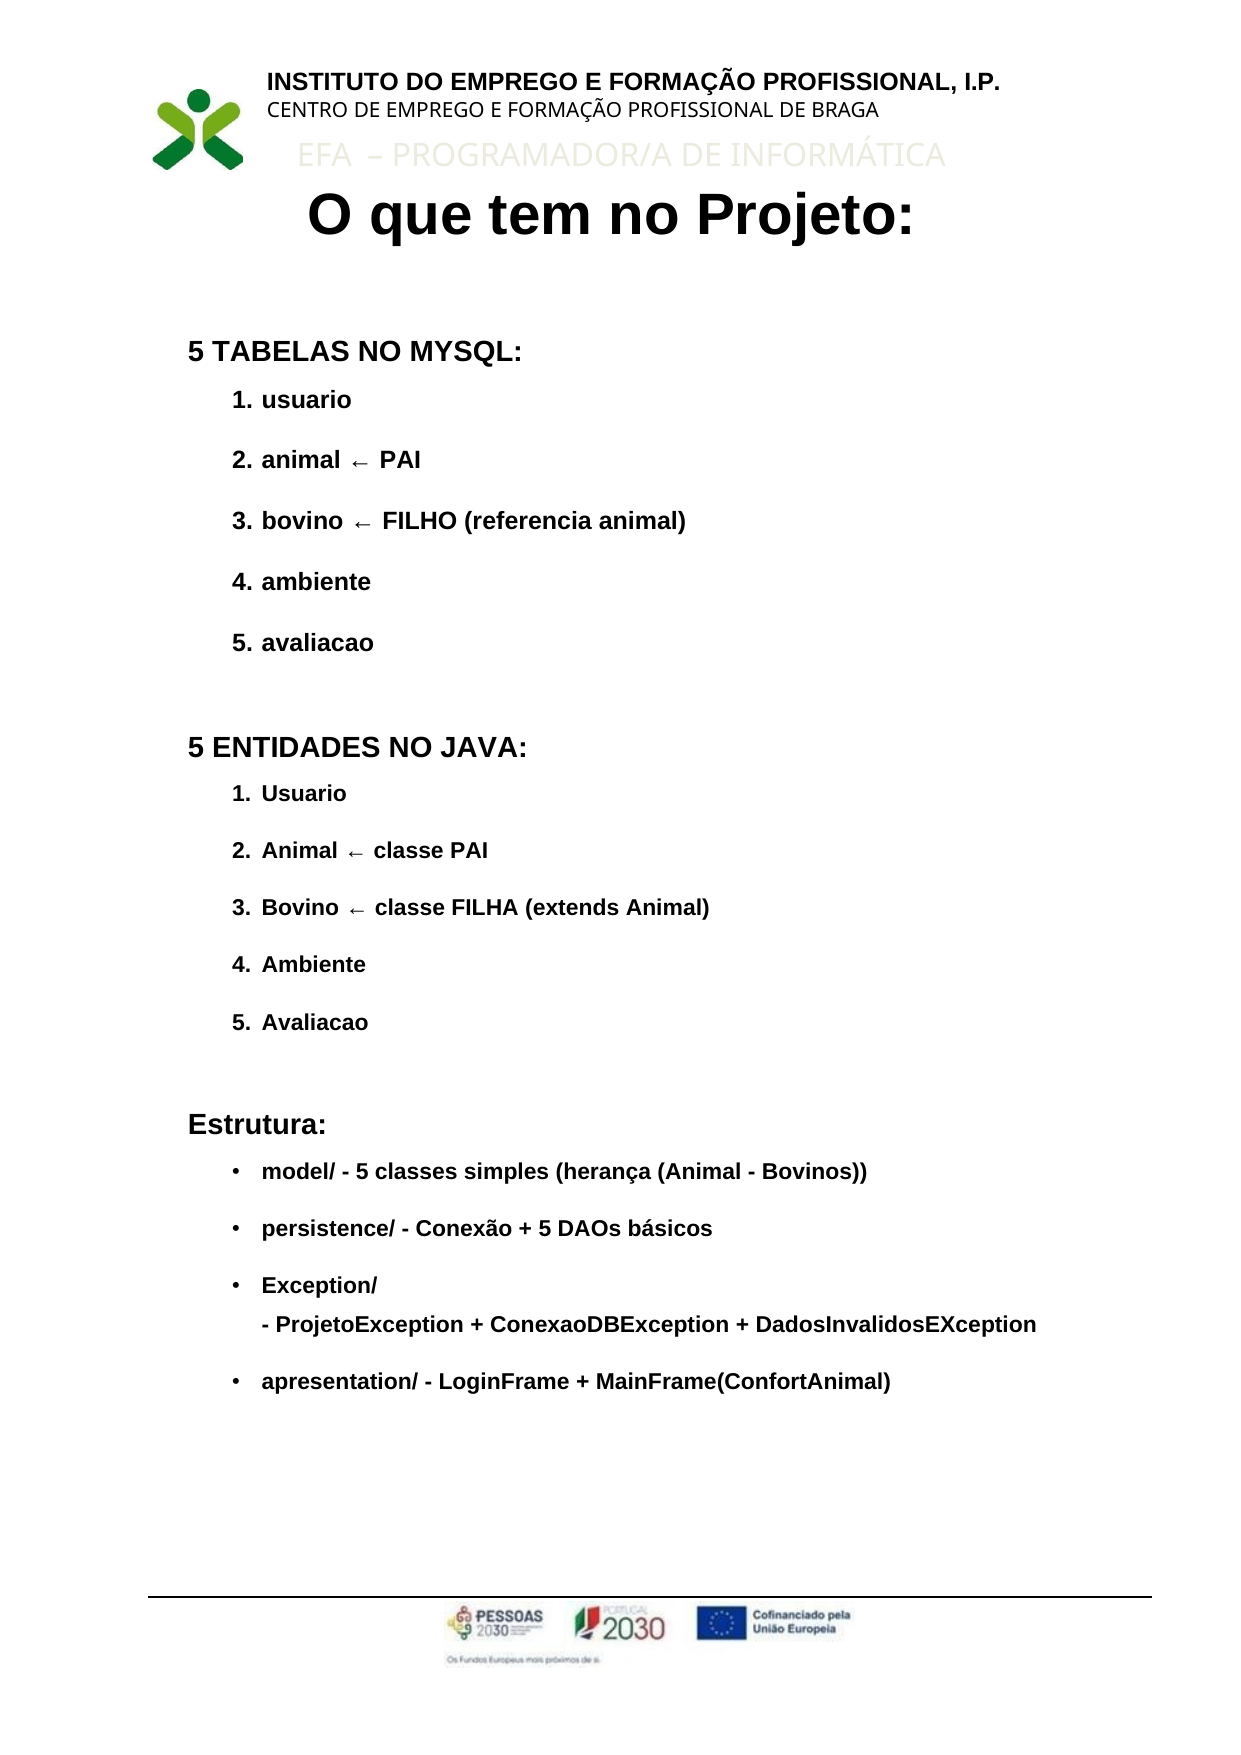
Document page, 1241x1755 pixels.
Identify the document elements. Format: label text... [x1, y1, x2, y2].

list model/ - 5 classes simples (herança (Animal - Bovinos)) [232, 1158, 1053, 1184]
list bovino ← FILHO (referencia animal) [232, 506, 1053, 535]
list usuario [232, 384, 1053, 413]
subtitle 5 TABELAS NO MYSQL: [188, 334, 1053, 368]
list ambiente [232, 567, 1053, 596]
list apresentation/ - LoginFrame + MainFrame(ConfortAnimal) [232, 1368, 1053, 1395]
list Usuario [232, 780, 1053, 807]
list Ambiente [232, 951, 1053, 978]
list animal ← PAI [232, 445, 1053, 474]
list Bovino ← classe FILHA (extends Animal) [232, 894, 1053, 921]
list persistence/ - Conexão + 5 DAOs básicos [232, 1215, 1053, 1241]
list avaliacao [232, 627, 1053, 656]
picture [152, 89, 243, 170]
title O que tem no Projeto: [187, 179, 1053, 247]
list Exception/ - ProjetoException + ConexaoDBException + DadosInvalidosEXception [232, 1272, 1053, 1338]
list Avaliacao [232, 1008, 1053, 1035]
subtitle 5 ENTIDADES NO JAVA: [188, 730, 1053, 763]
list Animal ← classe PAI [232, 837, 1053, 864]
picture [444, 1601, 855, 1668]
subtitle Estrutura: [188, 1107, 1053, 1141]
